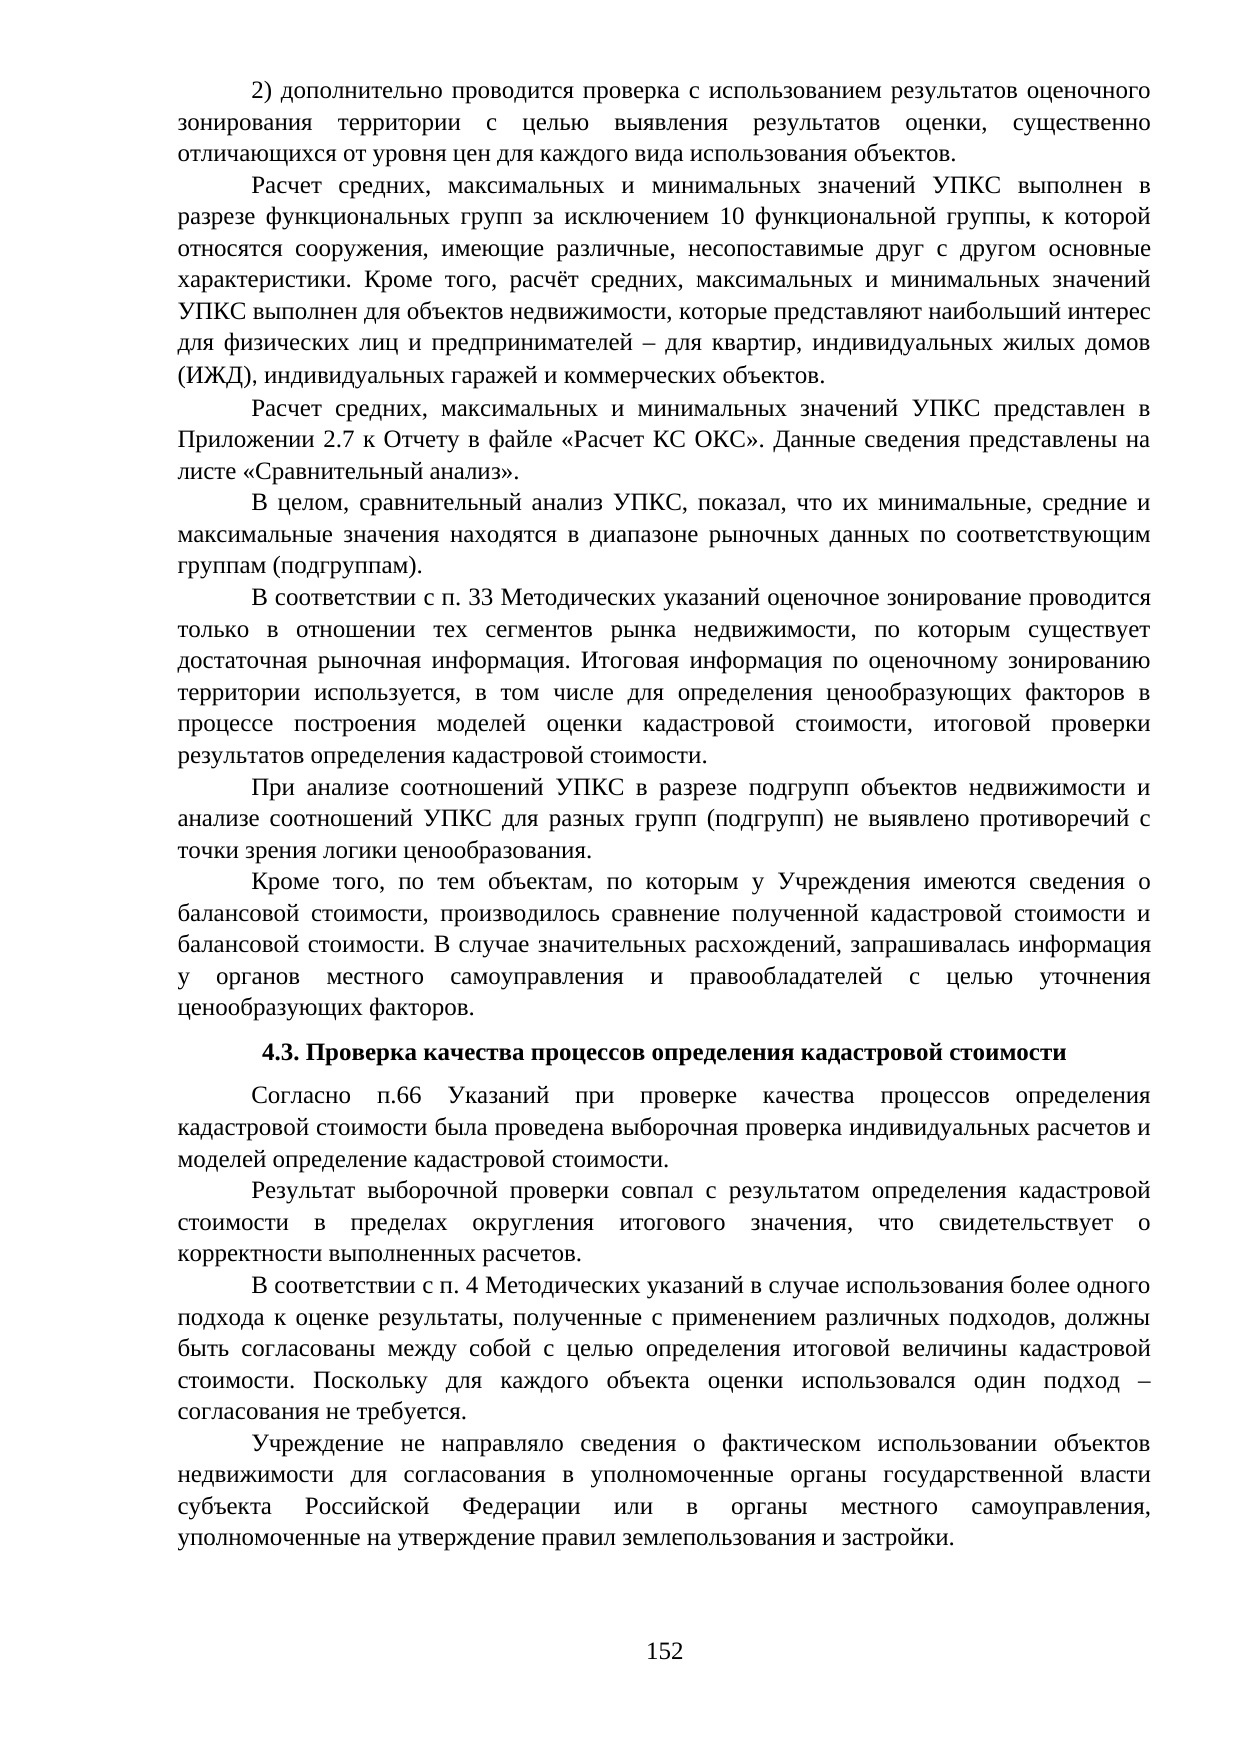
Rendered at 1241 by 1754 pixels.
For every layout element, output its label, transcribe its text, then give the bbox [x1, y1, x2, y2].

text При анализе соотношений УПКС в разрезе подгрупп объектов недвижимости и анализе соотношений УПКС для разных групп (подгрупп) не выявлено противоречий с точки зрения логики ценообразования. [177, 772, 1152, 863]
text Согласно п.66 Указаний при проверке качества процессов определения кадастровой стоимости была проведена выборочная проверка индивидуальных расчетов и моделей определение кадастровой стоимости. [177, 1081, 1152, 1172]
text Результат выборочной проверки совпал с результатом определения кадастровой стоимости в пределах округления итогового значения, что свидетельствует о корректности выполненных расчетов. [177, 1175, 1152, 1267]
text Расчет средних, максимальных и минимальных значений УПКС представлен в Приложении 2.7 к Отчету в файле «Расчет КС ОКС». Данные сведения представлены на листе «Сравнительный анализ». [177, 393, 1152, 485]
subtitle 4.3. Проверка качества процессов определения кадастровой стоимости [177, 1037, 1152, 1065]
text Кроме того, по тем объектам, по которым у Учреждения имеются сведения о балансовой стоимости, производилось сравнение полученной кадастровой стоимости и балансовой стоимости. В случае значительных расхождений, запрашивалась информация у органов местного самоуправления и правообладателей с целью уточнения ценообразующих факторов. [177, 866, 1152, 1021]
text В соответствии с п. 33 Методических указаний оценочное зонирование проводится только в отношении тех сегментов рынка недвижимости, по которым существует достаточная рыночная информация. Итоговая информация по оценочному зонированию территории используется, в том числе для определения ценообразующих факторов в процессе построения моделей оценки кадастровой стоимости, итоговой проверки результатов определения кадастровой стоимости. [177, 582, 1152, 769]
text Расчет средних, максимальных и минимальных значений УПКС выполнен в разрезе функциональных групп за исключением 10 функциональной группы, к которой относятся сооружения, имеющие различные, несопоставимые друг с другом основные характеристики. Кроме того, расчёт средних, максимальных и минимальных значений УПКС выполнен для объектов недвижимости, которые представляют наибольший интерес для физических лиц и предпринимателей – для квартир, индивидуальных жилых домов (ИЖД), индивидуальных гаражей и коммерческих объектов. [177, 170, 1152, 390]
text В соответствии с п. 4 Методических указаний в случае использования более одного подхода к оценке результаты, полученные с применением различных подходов, должны быть согласованы между собой с целью определения итоговой величины кадастровой стоимости. Поскольку для каждого объекта оценки использовался один подход – согласования не требуется. [177, 1270, 1152, 1425]
text Учреждение не направляло сведения о фактическом использовании объектов недвижимости для согласования в уполномоченные органы государственной власти субъекта Российской Федерации или в органы местного самоуправления, уполномоченные на утверждение правил землепользования и застройки. [177, 1428, 1152, 1551]
text 2) дополнительно проводится проверка с использованием результатов оценочного зонирования территории с целью выявления результатов оценки, существенно отличающихся от уровня цен для каждого вида использования объектов. [177, 75, 1152, 167]
text В целом, сравнительный анализ УПКС, показал, что их минимальные, средние и максимальные значения находятся в диапазоне рыночных данных по соответствующим группам (подгруппам). [177, 487, 1152, 579]
